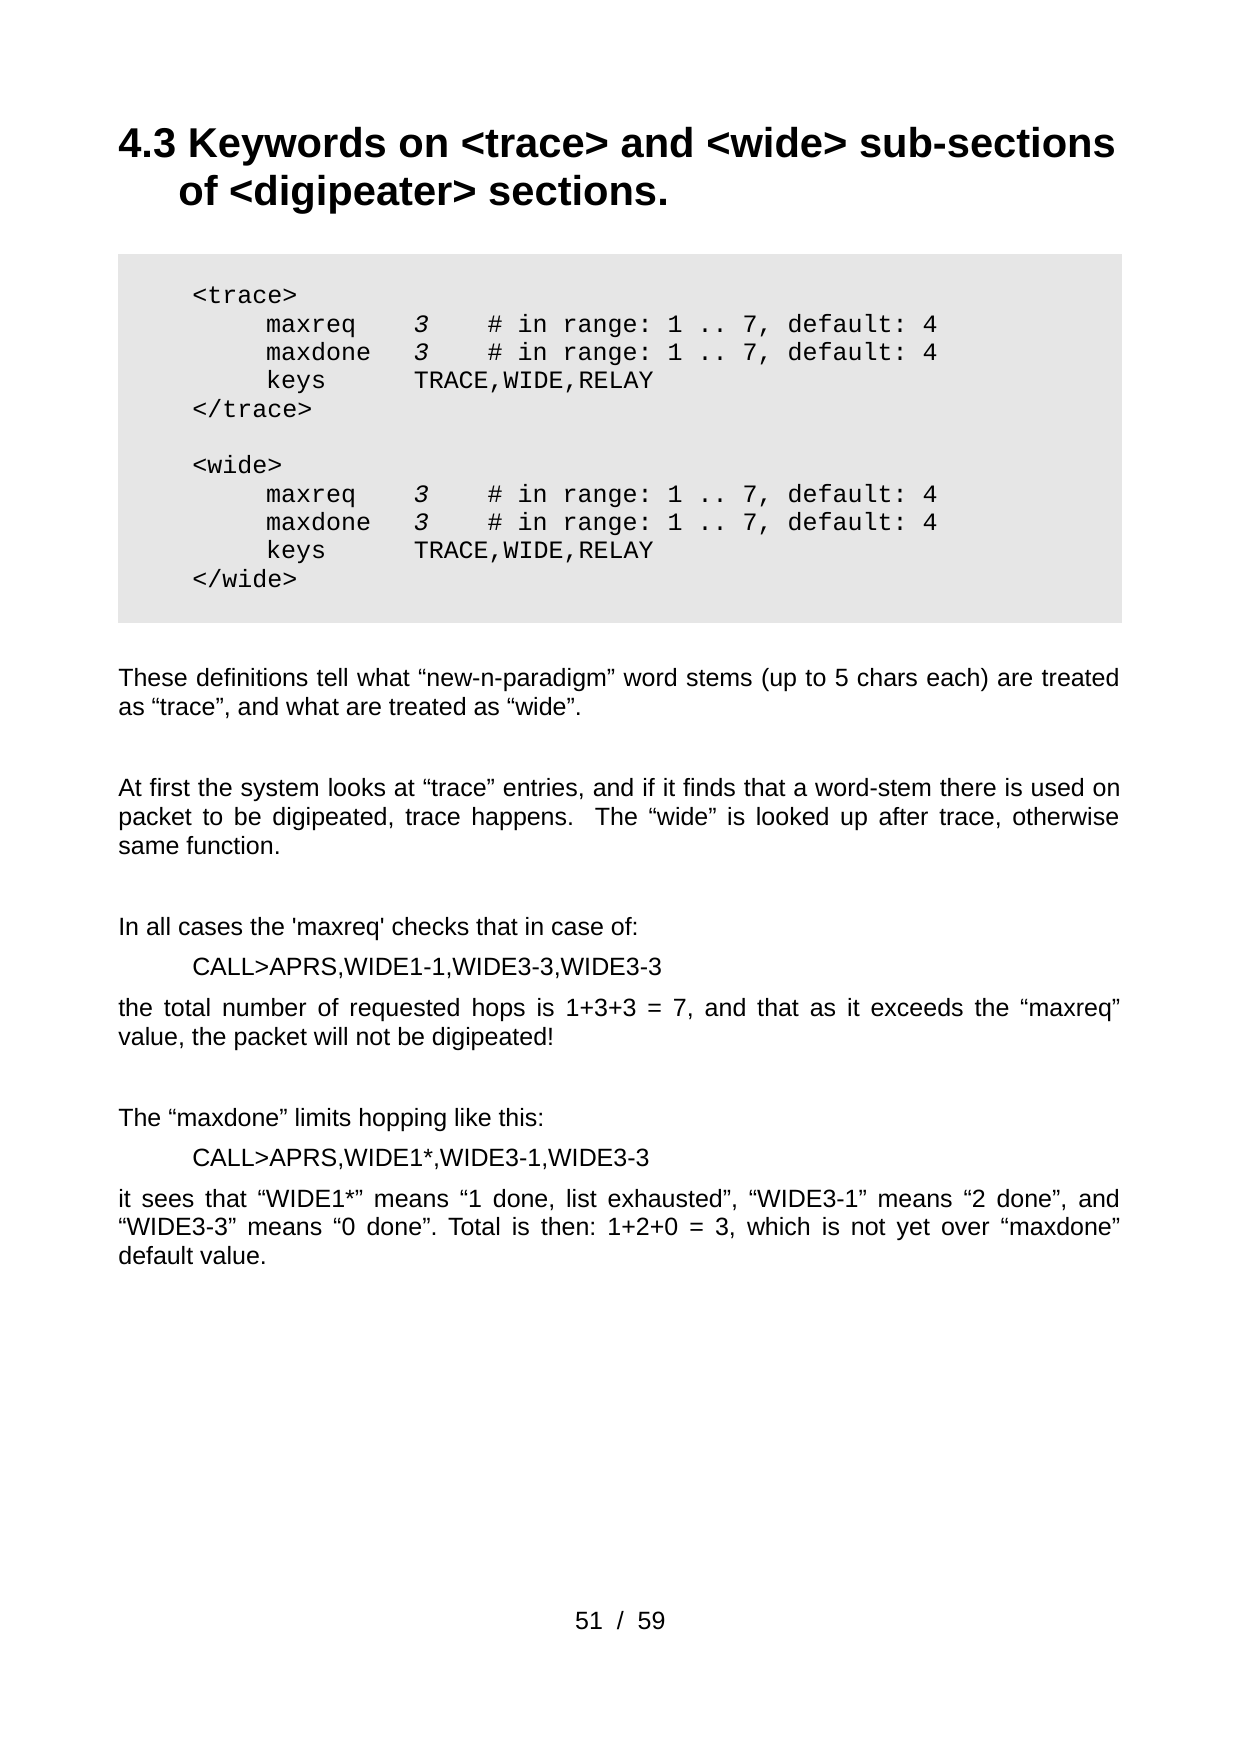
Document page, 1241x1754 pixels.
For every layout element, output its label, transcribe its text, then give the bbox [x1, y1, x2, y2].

text These definitions tell what “new-n-paradigm” word stems (up to 5 chars each) are treated as “trace”, and what are treated as “wide”. [118, 663, 1122, 721]
text <wide> [118, 453, 1122, 481]
subtitle Keywords on <trace> and <wide> sub-sections of <digipeater> sections. [118, 118, 1122, 214]
text At first the system looks at “trace” entries, and if it finds that a word-stem there is used on packet to be digipeated, trace happens. The “wide” is looked up after trace, otherwise same function. [118, 773, 1122, 859]
text it sees that “WIDE1*” means “1 done, list exhausted”, “WIDE3-1” means “2 done”, and “WIDE3-3” means “0 done”. Total is then: 1+2+0 = 3, which is not yet over “maxdone” default value. [118, 1183, 1122, 1270]
text CALL>APRS,WIDE1*,WIDE3-1,WIDE3-3 [118, 1143, 1122, 1172]
text maxdone 3 # in range: 1 .. 7, default: 4 [118, 339, 1122, 368]
text In all cases the 'maxreq' checks that in case of: [118, 912, 1122, 940]
text <trace> [118, 283, 1122, 311]
text CALL>APRS,WIDE1-1,WIDE3-3,WIDE3-3 [118, 952, 1122, 981]
text keys TRACE,WIDE,RELAY [118, 538, 1122, 566]
text the total number of requested hops is 1+3+3 = 7, and that as it exceeds the “maxreq” value, the packet will not be digipeated! [118, 993, 1122, 1050]
text maxdone 3 # in range: 1 .. 7, default: 4 [118, 509, 1122, 538]
text The “maxdone” limits hopping like this: [118, 1102, 1122, 1131]
text maxreq 3 # in range: 1 .. 7, default: 4 [118, 481, 1122, 509]
text </wide> [118, 566, 1122, 594]
text keys TRACE,WIDE,RELAY [118, 368, 1122, 396]
text </trace> [118, 396, 1122, 424]
text maxreq 3 # in range: 1 .. 7, default: 4 [118, 311, 1122, 339]
